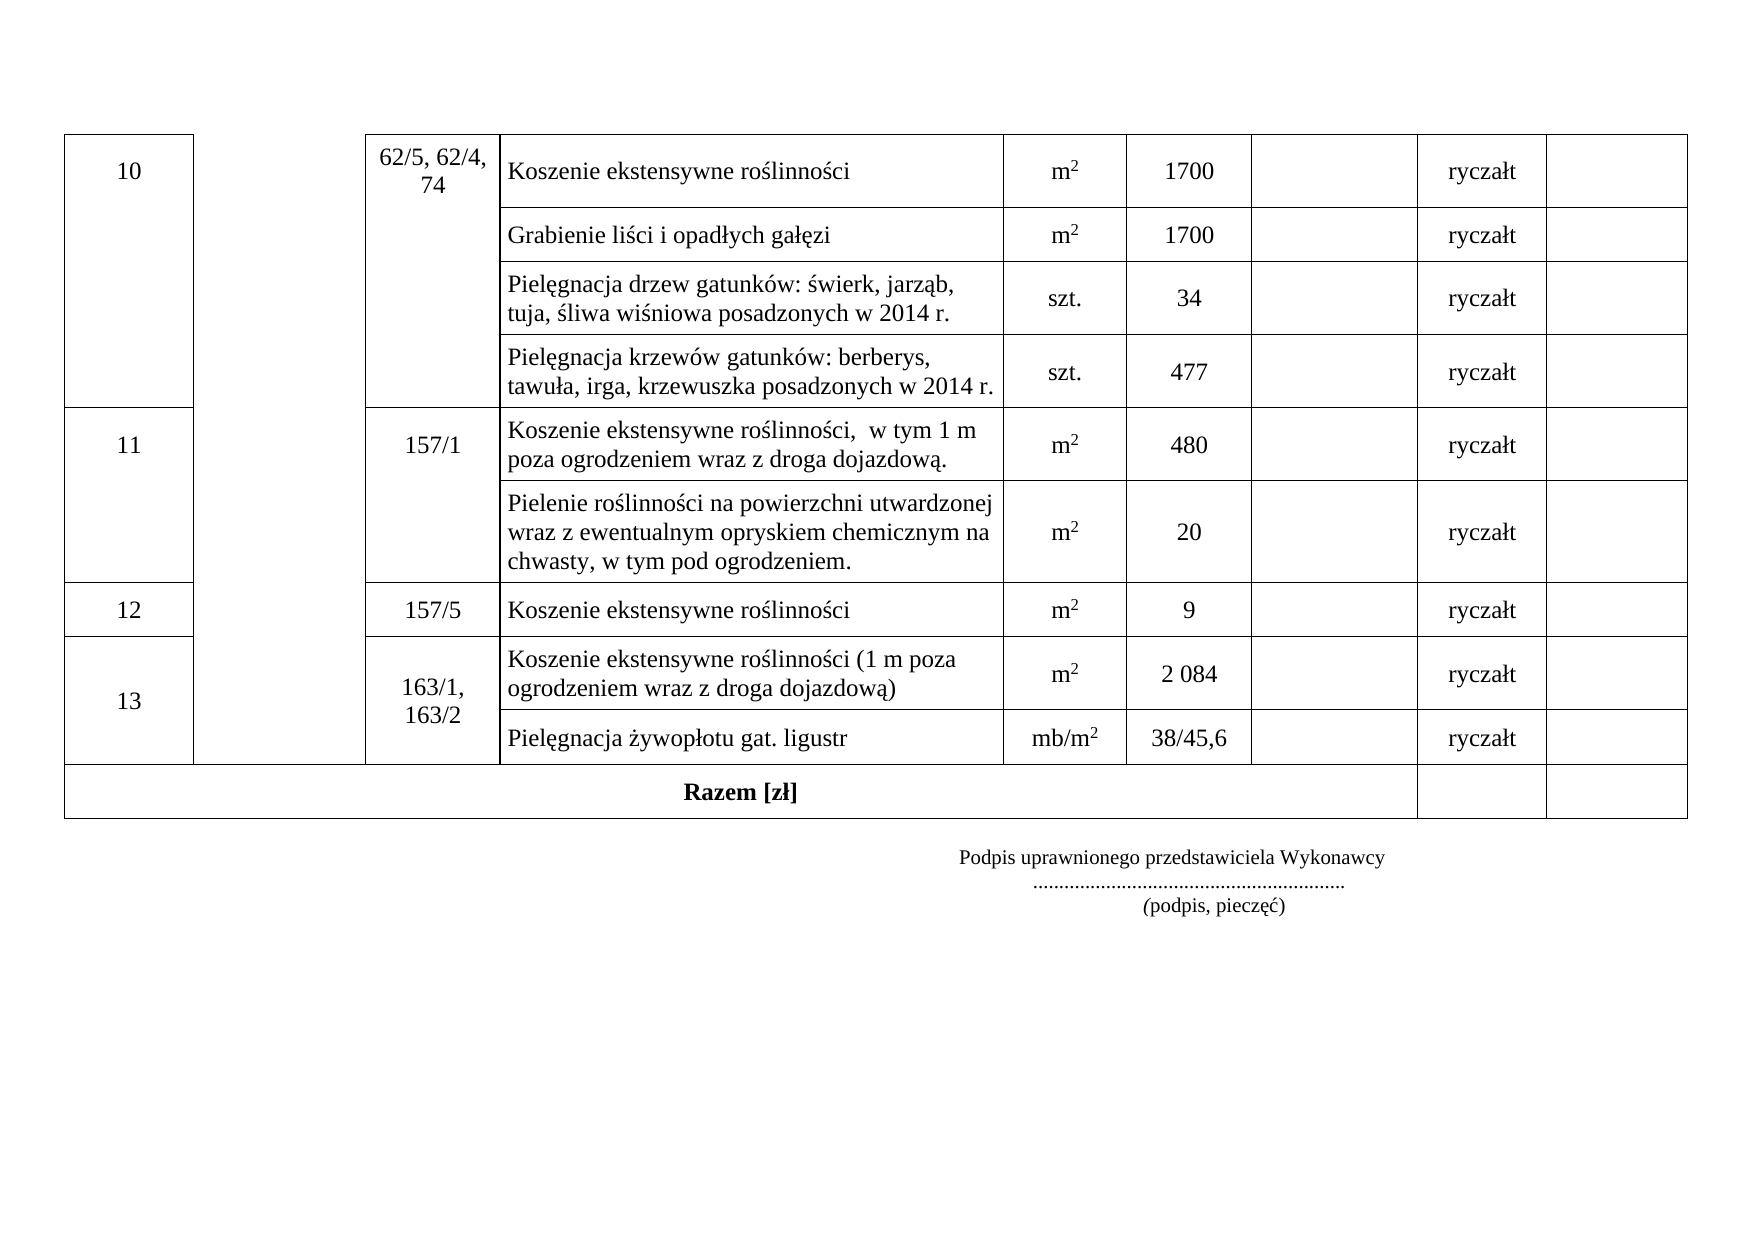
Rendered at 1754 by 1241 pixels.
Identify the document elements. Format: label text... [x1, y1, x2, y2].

table_cell 2 084 [1127, 637, 1251, 709]
table_cell [1252, 262, 1417, 334]
table_cell ryczałt [1418, 262, 1546, 334]
table_cell 9 [1127, 583, 1251, 636]
table_cell [1252, 637, 1417, 709]
table_cell m2 [1004, 408, 1126, 480]
table_cell 157/1 [366, 408, 499, 480]
table_cell Razem [zł] [65, 765, 1417, 818]
text ............................................................ [148, 869, 1679, 893]
table_cell [1252, 583, 1417, 636]
table_cell ryczałt [1418, 408, 1546, 480]
table_cell m2 [1004, 481, 1126, 582]
table_cell [1547, 262, 1687, 334]
table_cell [1252, 710, 1417, 763]
table_cell Koszenie ekstensywne roślinności (1 m poza ogrodzeniem wraz z droga dojazdową) [501, 637, 1003, 709]
table_cell [194, 334, 365, 407]
table_cell Pielęgnacja żywopłotu gat. ligustr [501, 710, 1003, 763]
table_cell ryczałt [1418, 637, 1546, 709]
table_cell [194, 134, 365, 207]
table_cell [366, 261, 499, 334]
table_cell [1547, 208, 1687, 261]
table_cell [65, 261, 193, 334]
table_cell mb/m2 [1004, 710, 1126, 763]
table_cell [194, 207, 365, 261]
table_cell [1252, 481, 1417, 582]
table_cell Pielenie roślinności na powierzchni utwardzonej wraz z ewentualnym opryskiem chemicznym na chwasty, w tym pod ogrodzeniem. [501, 481, 1003, 582]
table_cell [1252, 335, 1417, 407]
table_cell 477 [1127, 335, 1251, 407]
table_cell szt. [1004, 335, 1126, 407]
table_cell [1547, 637, 1687, 709]
table_cell [1252, 208, 1417, 261]
table_cell m2 [1004, 637, 1126, 709]
table_cell 38/45,6 [1127, 710, 1251, 763]
table_cell [194, 480, 365, 582]
table_cell [1547, 335, 1687, 407]
table_cell [366, 334, 499, 407]
table_cell [65, 334, 193, 407]
table_cell [1252, 135, 1417, 207]
table_cell [1547, 408, 1687, 480]
table_cell ryczałt [1418, 710, 1546, 763]
table_cell ryczałt [1418, 481, 1546, 582]
table_cell szt. [1004, 262, 1126, 334]
table_cell [1547, 135, 1687, 207]
table_cell 157/5 [366, 583, 499, 636]
table_cell ryczałt [1418, 135, 1546, 207]
table_cell [1547, 583, 1687, 636]
table_cell [366, 207, 499, 261]
table_cell 13 [65, 637, 193, 763]
table_cell [65, 480, 193, 582]
table_cell Grabienie liści i opadłych gałęzi [501, 208, 1003, 261]
table_cell [1547, 481, 1687, 582]
table_cell ryczałt [1418, 208, 1546, 261]
table_cell [194, 407, 365, 480]
table_cell Koszenie ekstensywne roślinności, w tym 1 m poza ogrodzeniem wraz z droga dojazdową. [501, 408, 1003, 480]
table_cell 12 [65, 583, 193, 636]
table_cell 11 [65, 408, 193, 480]
table_cell 10 [65, 135, 193, 207]
table_cell 163/1, 163/2 [366, 637, 499, 763]
table_cell ryczałt [1418, 583, 1546, 636]
table_cell Koszenie ekstensywne roślinności [501, 583, 1003, 636]
table_cell [1252, 408, 1417, 480]
table_cell [194, 582, 365, 636]
table_cell m2 [1004, 208, 1126, 261]
table_cell [1547, 710, 1687, 763]
table_cell Pielęgnacja drzew gatunków: świerk, jarząb, tuja, śliwa wiśniowa posadzonych w 2014 r. [501, 262, 1003, 334]
table_cell 1700 [1127, 208, 1251, 261]
table_cell [194, 636, 365, 709]
table_cell 20 [1127, 481, 1251, 582]
table_cell [366, 480, 499, 582]
table_cell [194, 261, 365, 334]
table_cell ryczałt [1418, 335, 1546, 407]
table_cell [65, 207, 193, 261]
table_cell 1700 [1127, 135, 1251, 207]
table_cell [1418, 765, 1546, 818]
table_cell 480 [1127, 408, 1251, 480]
table_cell m2 [1004, 135, 1126, 207]
table_cell [194, 709, 365, 763]
table_cell 62/5, 62/4, 74 [366, 135, 499, 207]
text (podpis, pieczęć) [148, 893, 1679, 917]
text Podpis uprawnionego przedstawiciela Wykonawcy [148, 845, 1679, 869]
table_cell Pielęgnacja krzewów gatunków: berberys, tawuła, irga, krzewuszka posadzonych w 2014 r. [501, 335, 1003, 407]
table_cell 34 [1127, 262, 1251, 334]
table_cell m2 [1004, 583, 1126, 636]
table_cell Koszenie ekstensywne roślinności [501, 135, 1003, 207]
table_cell [1547, 765, 1687, 818]
